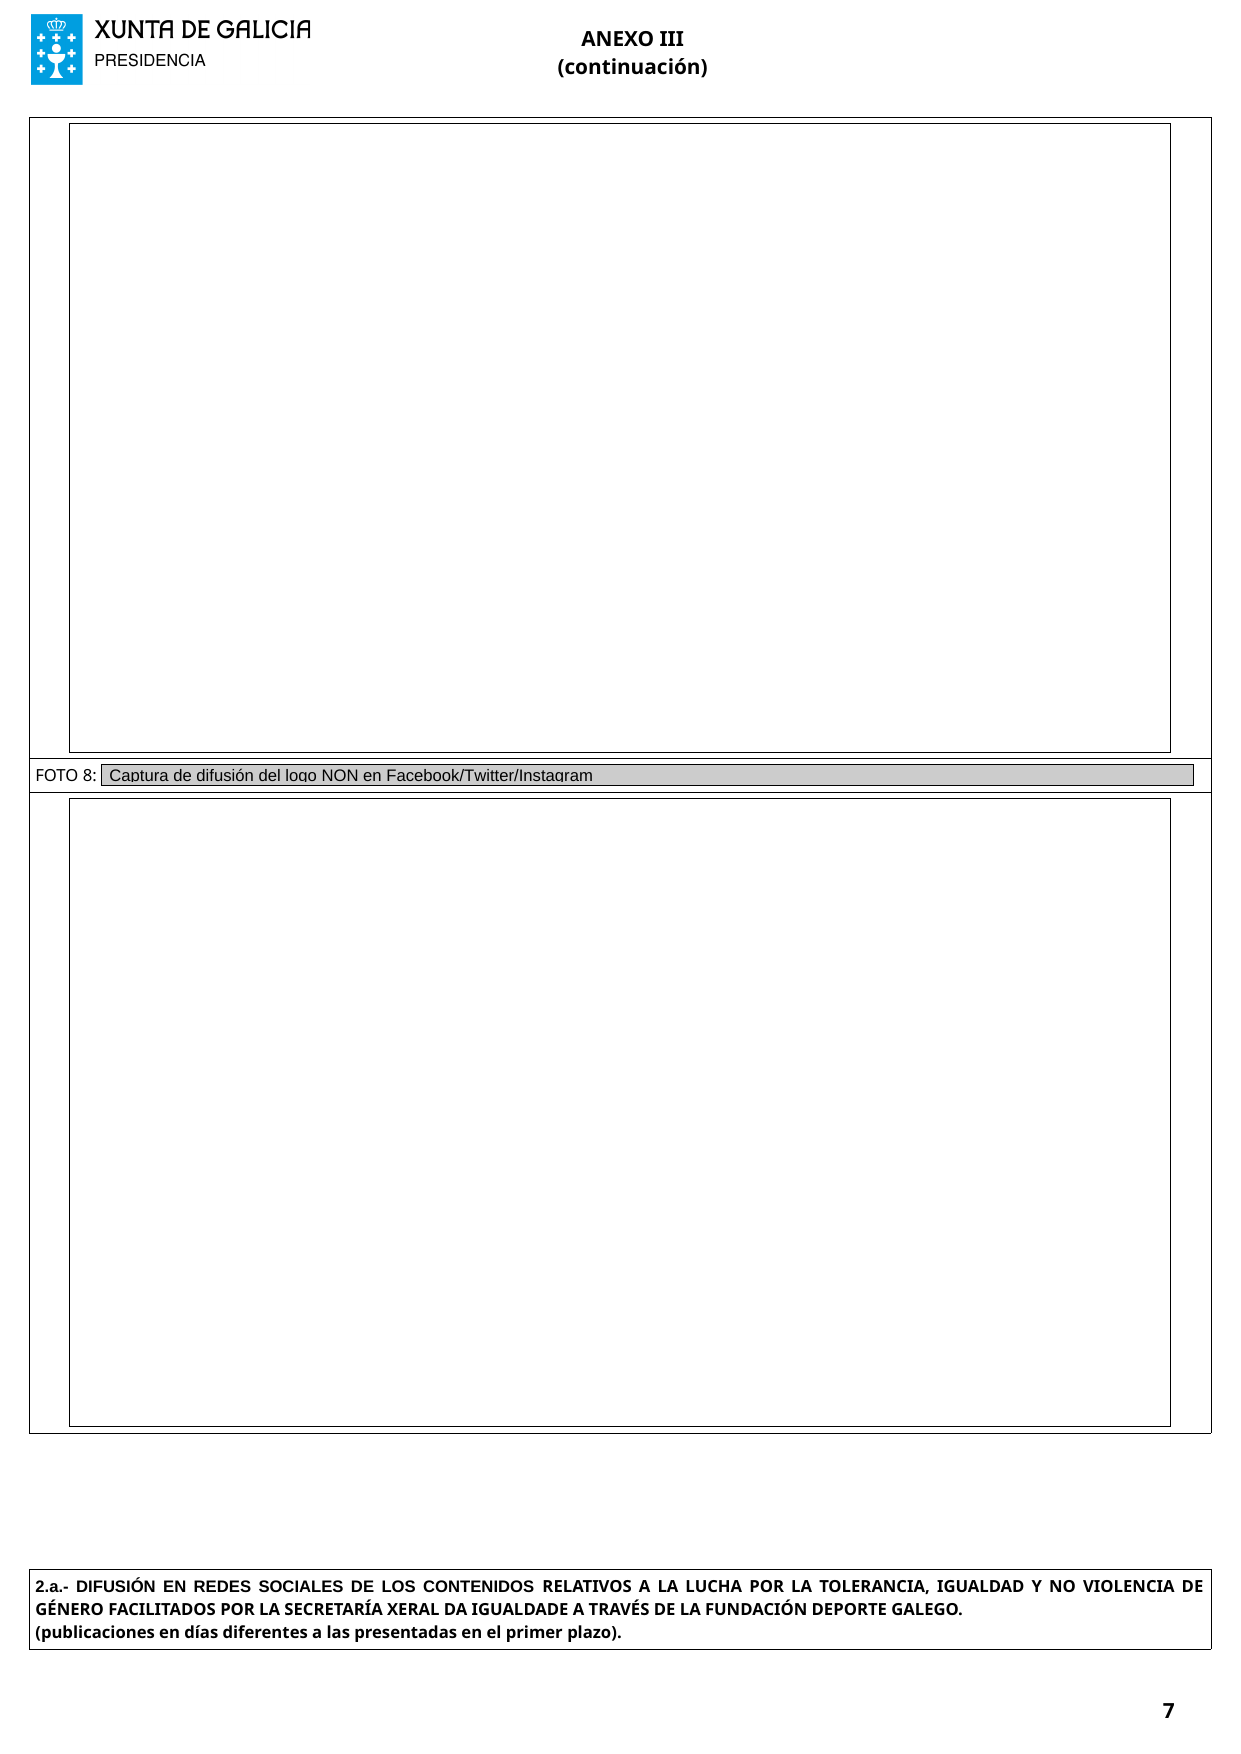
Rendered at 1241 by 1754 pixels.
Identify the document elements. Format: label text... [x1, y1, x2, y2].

picture [68, 65, 75, 72]
picture [68, 34, 75, 41]
picture [38, 34, 45, 41]
picture [53, 45, 60, 52]
table_cell [30, 793, 1211, 1433]
picture [68, 50, 75, 57]
table_cell FOTO 8: [30, 759, 1211, 792]
picture [83, 14, 311, 85]
picture [53, 34, 60, 41]
picture [38, 65, 45, 72]
table_header 2.a.- DIFUSIÓN EN REDES SOCIALES DE LOS CONTENIDOS RELATIVOS A LA LUCHA POR LA TOLERANCIA, IGUALDAD Y NO VIOLENCIA DE GÉNERO FACILITADOS POR LA SECRETARÍA XERAL DA IGUALDADE A TRAVÉS DE LA FUNDACIÓN DEPORTE GALEGO. (publicaciones en días diferentes a las presentadas en el primer plazo). [30, 1570, 1211, 1649]
table_cell [30, 118, 1211, 758]
picture [48, 55, 64, 77]
picture [38, 50, 44, 57]
